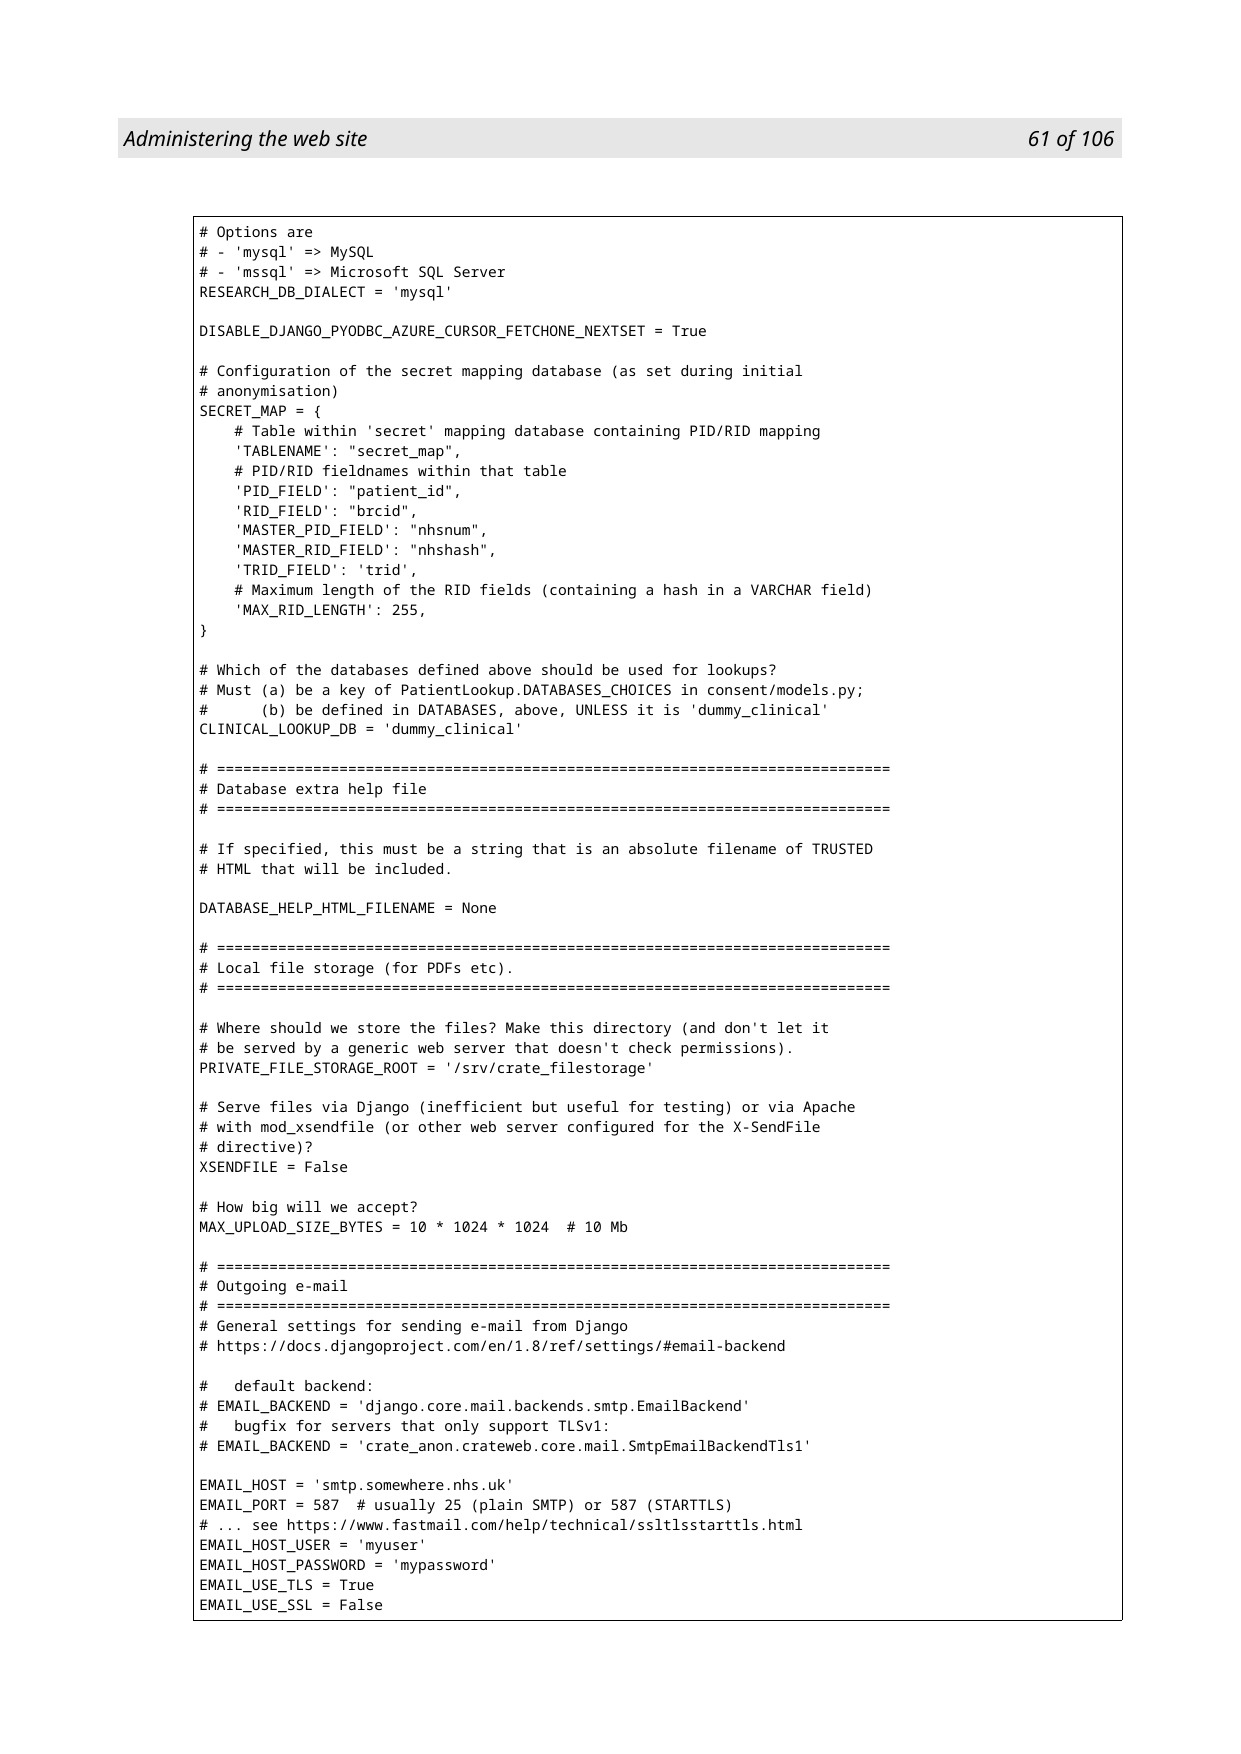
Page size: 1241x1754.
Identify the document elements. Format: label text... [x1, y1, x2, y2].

table_header # Options are # - 'mysql' => MySQL # - 'mssql' => Microsoft SQL Server RESEARCH_DB_DIALECT = 'mysql' DISABLE_DJANGO_PYODBC_AZURE_CURSOR_FETCHONE_NEXTSET = True # Configuration of the secret mapping database (as set during initial # anonymisation) SECRET_MAP = { # Table within 'secret' mapping database containing PID/RID mapping 'TABLENAME': "secret_map", # PID/RID fieldnames within that table 'PID_FIELD': "patient_id", 'RID_FIELD': "brcid", 'MASTER_PID_FIELD': "nhsnum", 'MASTER_RID_FIELD': "nhshash", 'TRID_FIELD': 'trid', # Maximum length of the RID fields (containing a hash in a VARCHAR field) 'MAX_RID_LENGTH': 255, } # Which of the databases defined above should be used for lookups? # Must (a) be a key of PatientLookup.DATABASES_CHOICES in consent/models.py; # (b) be defined in DATABASES, above, UNLESS it is 'dummy_clinical' CLINICAL_LOOKUP_DB = 'dummy_clinical' # ============================================================================= # Database extra help file # ============================================================================= # If specified, this must be a string that is an absolute filename of TRUSTED # HTML that will be included. DATABASE_HELP_HTML_FILENAME = None # ============================================================================= # Local file storage (for PDFs etc). # ============================================================================= # Where should we store the files? Make this directory (and don't let it # be served by a generic web server that doesn't check permissions). PRIVATE_FILE_STORAGE_ROOT = '/srv/crate_filestorage' # Serve files via Django (inefficient but useful for testing) or via Apache # with mod_xsendfile (or other web server configured for the X-SendFile # directive)? XSENDFILE = False # How big will we accept? MAX_UPLOAD_SIZE_BYTES = 10 * 1024 * 1024 # 10 Mb # ============================================================================= # Outgoing e-mail # ============================================================================= # General settings for sending e-mail from Django # https://docs.djangoproject.com/en/1.8/ref/settings/#email-backend # default backend: # EMAIL_BACKEND = 'django.core.mail.backends.smtp.EmailBackend' # bugfix for servers that only support TLSv1: # EMAIL_BACKEND = 'crate_anon.crateweb.core.mail.SmtpEmailBackendTls1' EMAIL_HOST = 'smtp.somewhere.nhs.uk' EMAIL_PORT = 587 # usually 25 (plain SMTP) or 587 (STARTTLS) # ... see https://www.fastmail.com/help/technical/ssltlsstarttls.html EMAIL_HOST_USER = 'myuser' EMAIL_HOST_PASSWORD = 'mypassword' EMAIL_USE_TLS = True EMAIL_USE_SSL = False [194, 217, 1122, 1620]
